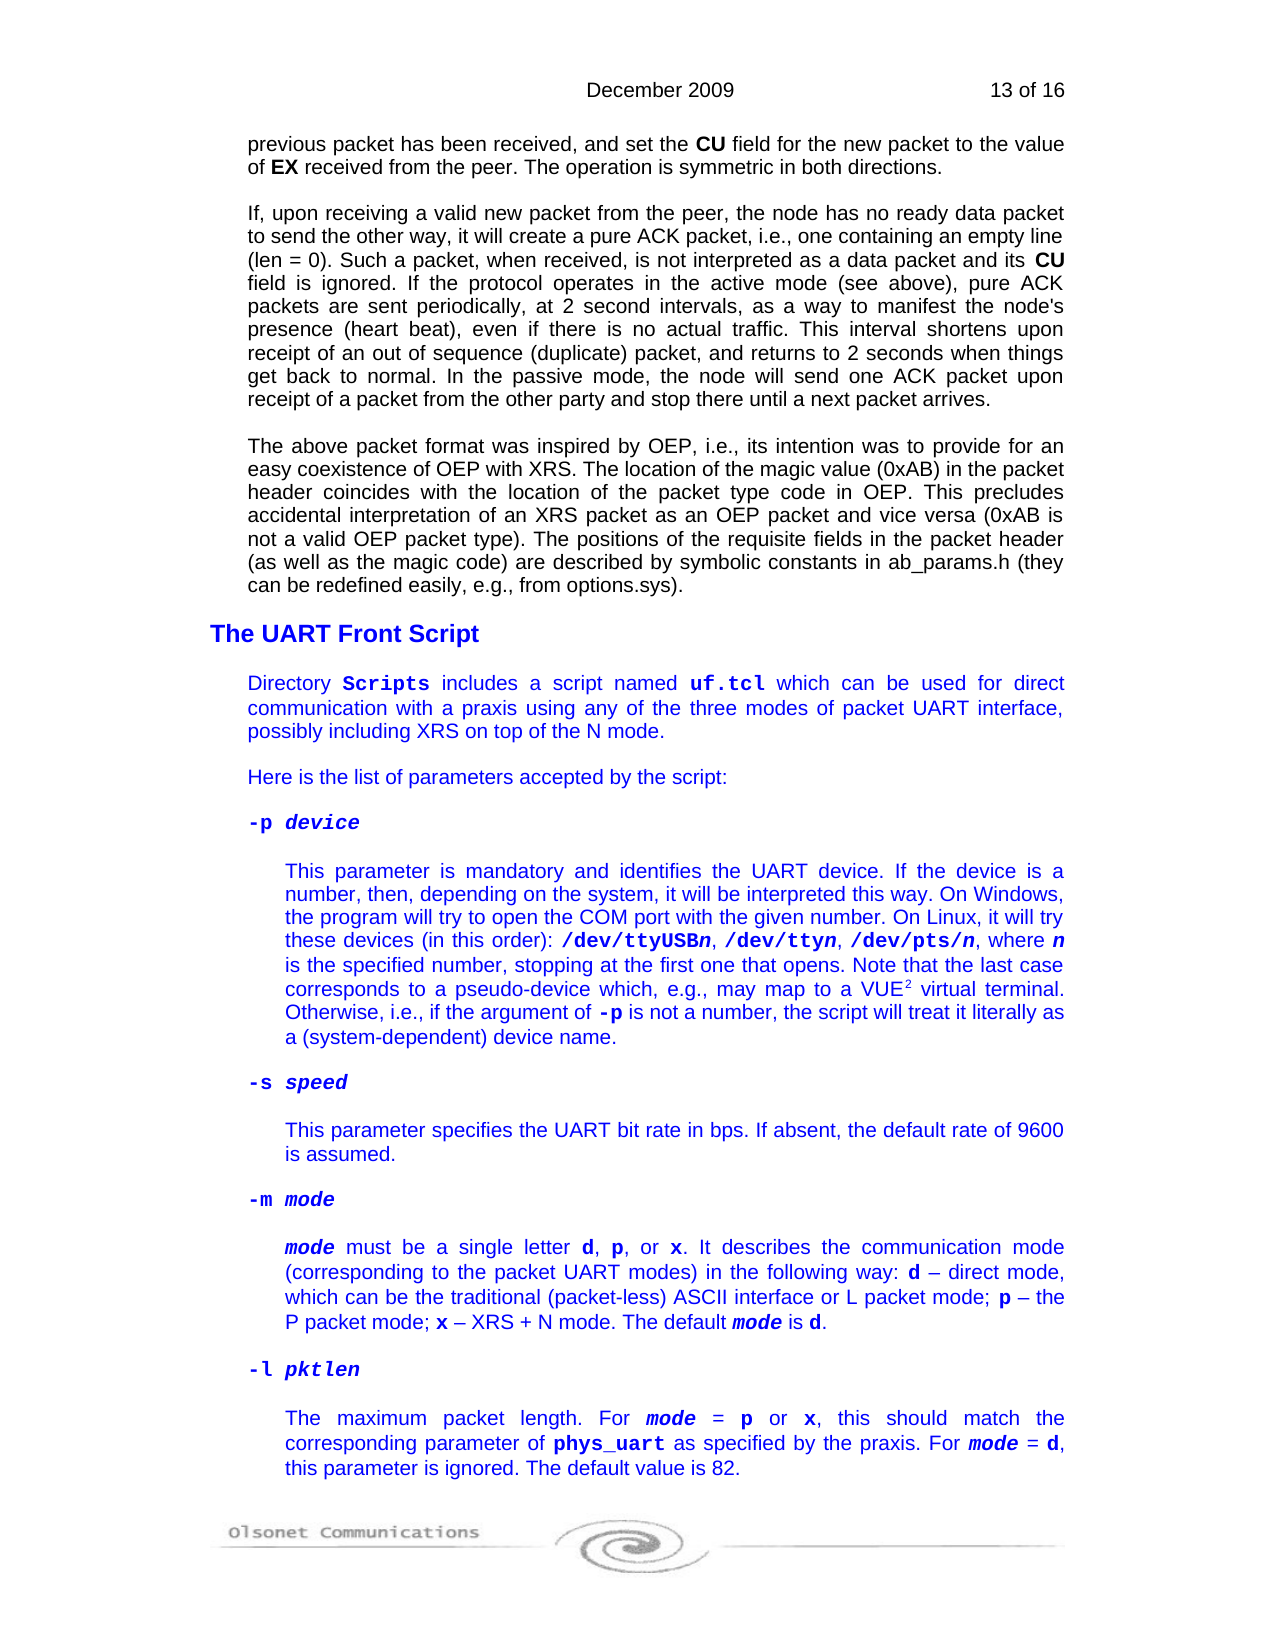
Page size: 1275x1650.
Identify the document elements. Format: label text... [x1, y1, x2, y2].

text -l pktlen [247, 1359, 1065, 1383]
text mode must be a single letter d, p, or x. It describes the communication mode (corresponding to the packet UART modes) in the following way: d – direct mode, which can be the traditional (packet-less) ASCII interface or L packet mode; p – the P packet mode; x – XRS + N mode. The default mode is d. [285, 1236, 1065, 1336]
text -m mode [247, 1189, 1065, 1212]
text Here is the list of parameters accepted by the script: [247, 766, 1065, 789]
text previous packet has been received, and set the CU field for the new packet to the value of EX received from the peer. The operation is symmetric in both directions. [247, 132, 1065, 179]
text This parameter is mandatory and identifies the UART device. If the device is a number, then, depending on the system, it will be interpreted this way. On Windows, the program will try to open the COM port with the given number. On Linux, it will try these devices (in this order): /dev/ttyUSBn, /dev/ttyn, /dev/pts/n, where n is the specified number, stopping at the first one that opens. Note that the last case corresponds to a pseudo-device which, e.g., may map to a VUE2 virtual terminal. Otherwise, i.e., if the argument of -p is not a number, the script will treat it literally as a (system-dependent) device name. [285, 859, 1065, 1049]
text -p device [247, 812, 1065, 836]
text -s speed [247, 1072, 1065, 1096]
text If, upon receiving a valid new packet from the peer, the node has no ready data packet to send the other way, it will create a pure ACK packet, i.e., one containing an empty line (len = 0). Such a packet, when received, is not interpreted as a data packet and its CU field is ignored. If the protocol operates in the active mode (see above), pure ACK packets are sent periodically, at 2 second intervals, as a way to manifest the node's presence (heart beat), even if there is no actual traffic. This interval shortens upon receipt of an out of sequence (duplicate) packet, and returns to 2 seconds when things get back to normal. In the passive mode, the node will send one ACK packet upon receipt of a packet from the other party and stop there until a next packet arrives. [247, 202, 1065, 411]
picture [210, 1504, 1065, 1596]
text Directory Scripts includes a script named uf.tcl which can be used for direct communication with a praxis using any of the three modes of packet UART interface, possibly including XRS on top of the N mode. [247, 671, 1065, 743]
subtitle The UART Front Script [210, 620, 1065, 648]
text The maximum packet length. For mode = p or x, this should match the corresponding parameter of phys_uart as specified by the praxis. For mode = d, this parameter is ignored. The default value is 82. [285, 1406, 1065, 1479]
text The above packet format was inspired by OEP, i.e., its intention was to provide for an easy coexistence of OEP with XRS. The location of the magic value (0xAB) in the packet header coincides with the location of the packet type code in OEP. This precludes accidental interpretation of an XRS packet as an OEP packet and vice versa (0xAB is not a valid OEP packet type). The positions of the requisite fields in the packet header (as well as the magic code) are described by symbolic constants in ab_params.h (they can be redefined easily, e.g., from options.sys). [247, 434, 1065, 597]
text This parameter specifies the UART bit rate in bps. If absent, the default rate of 9600 is assumed. [285, 1119, 1065, 1165]
